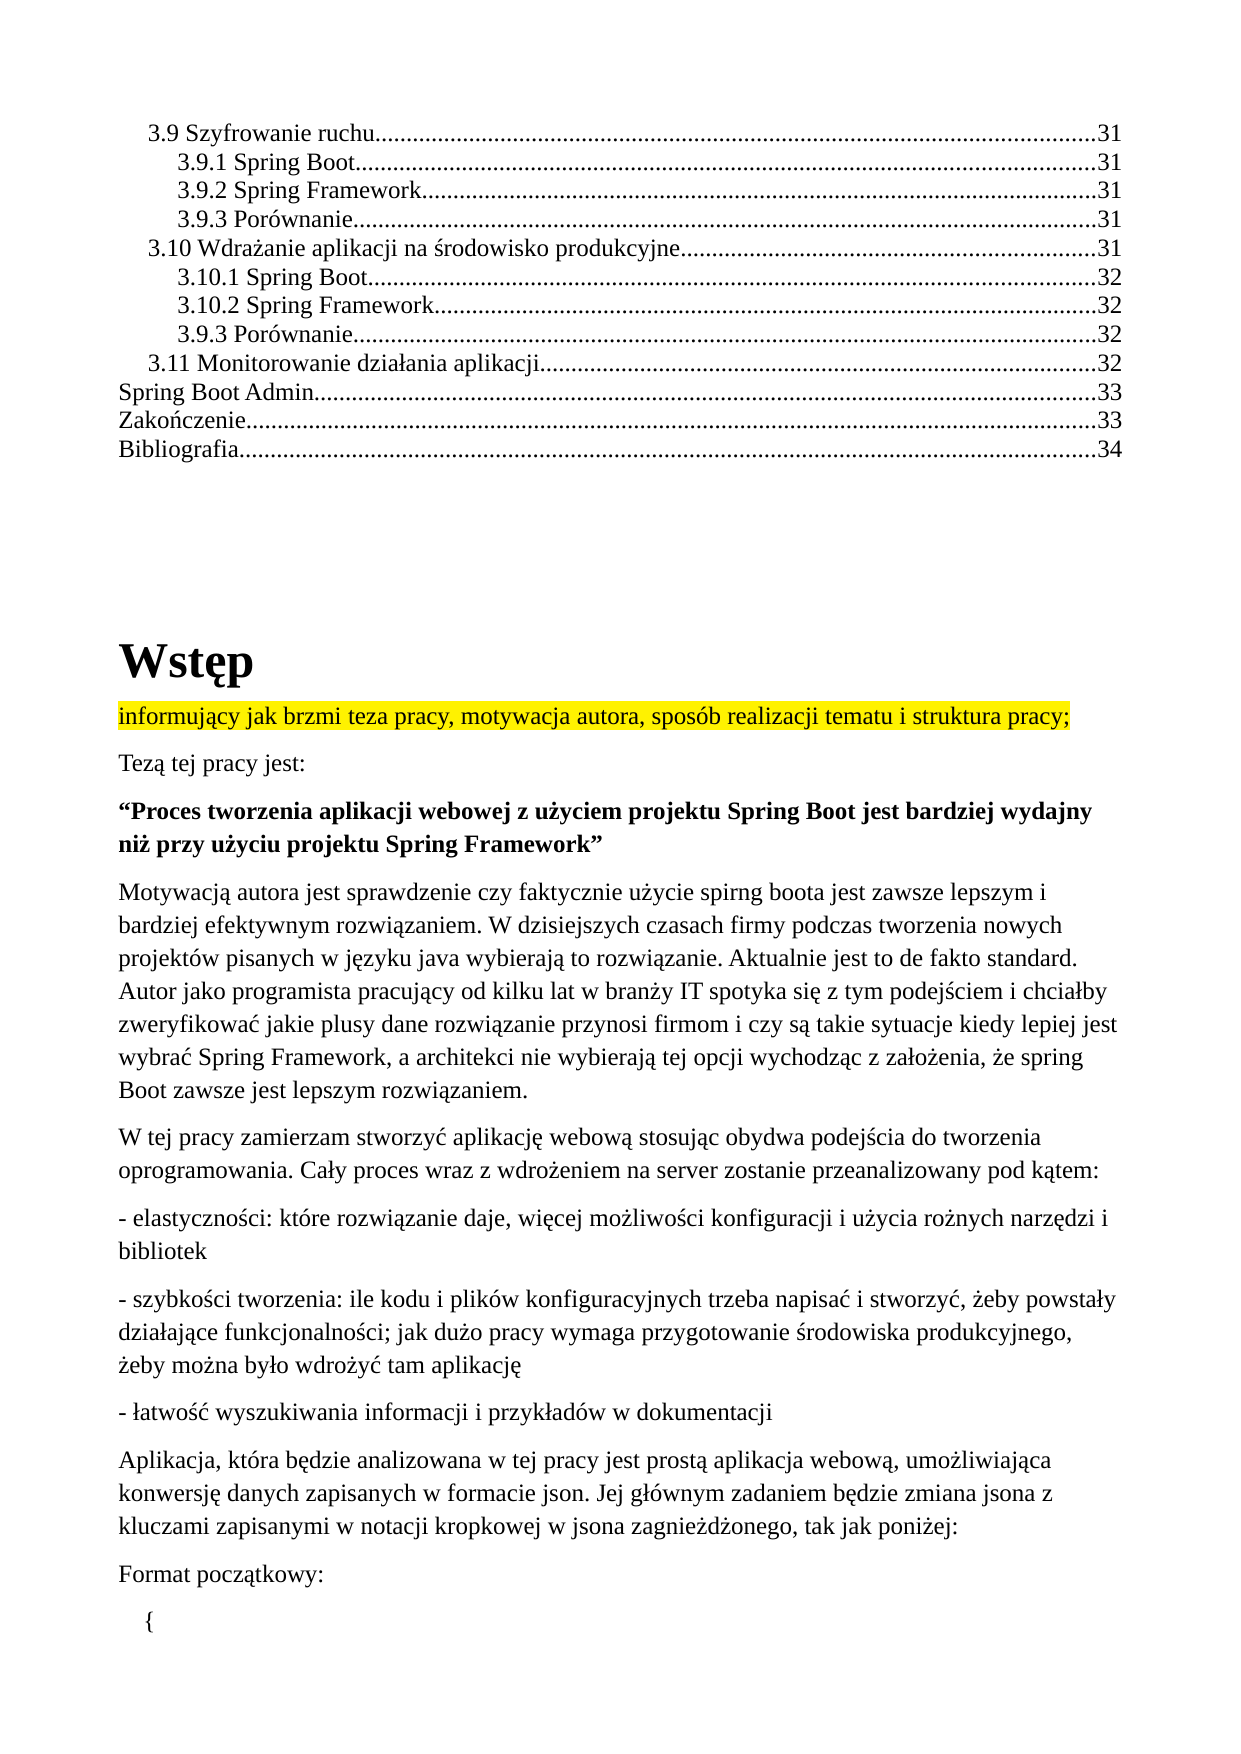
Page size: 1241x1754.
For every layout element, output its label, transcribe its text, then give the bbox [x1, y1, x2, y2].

text 3.11 Monitorowanie działania aplikacji 32 [148, 348, 1122, 377]
text 3.9 Szyfrowanie ruchu 31 [148, 118, 1122, 147]
text 3.10.2 Spring Framework 32 [177, 291, 1122, 319]
text - łatwość wyszukiwania informacji i przykładów w dokumentacji [118, 1397, 1122, 1426]
text 3.9.1 Spring Boot 31 [177, 147, 1122, 176]
text W tej pracy zamierzam stworzyć aplikację webową stosując obydwa podejścia do tworzenia oprogramowania. Cały proces wraz z wdrożeniem na server zostanie przeanalizowany pod kątem: [118, 1122, 1122, 1184]
text 3.9.3 Porównanie 32 [177, 319, 1122, 348]
text “Proces tworzenia aplikacji webowej z użyciem projektu Spring Boot jest bardziej wydajny niż przy użyciu projektu Spring Framework” [118, 796, 1122, 858]
text Tezą tej pracy jest: [118, 748, 1122, 777]
text - szybkości tworzenia: ile kodu i plików konfiguracyjnych trzeba napisać i stworzyć, żeby powstały działające funkcjonalności; jak dużo pracy wymaga przygotowanie środowiska produkcyjnego, żeby można było wdrożyć tam aplikację [118, 1284, 1122, 1378]
text Zakończenie 33 [118, 406, 1122, 434]
text 3.10 Wdrażanie aplikacji na środowisko produkcyjne 31 [148, 233, 1122, 262]
text 3.9.3 Porównanie 31 [177, 204, 1122, 233]
text Aplikacja, która będzie analizowana w tej pracy jest prostą aplikacja webową, umożliwiająca konwersję danych zapisanych w formacie json. Jej głównym zadaniem będzie zmiana jsona z kluczami zapisanymi w notacji kropkowej w jsona zagnieżdżonego, tak jak poniżej: [118, 1445, 1122, 1540]
subtitle Wstęp [118, 631, 1122, 688]
text 3.9.2 Spring Framework 31 [177, 176, 1122, 204]
text Format początkowy: [118, 1559, 1122, 1587]
text Bibliografia 34 [118, 434, 1122, 463]
text Motywacją autora jest sprawdzenie czy faktycznie użycie spirng boota jest zawsze lepszym i bardziej efektywnym rozwiązaniem. W dzisiejszych czasach firmy podczas tworzenia nowych projektów pisanych w języku java wybierają to rozwiązanie. Aktualnie jest to de fakto standard. Autor jako programista pracujący od kilku lat w branży IT spotyka się z tym podejściem i chciałby zweryfikować jakie plusy dane rozwiązanie przynosi firmom i czy są takie sytuacje kiedy lepiej jest wybrać Spring Framework, a architekci nie wybierają tej opcji wychodząc z założenia, że spring Boot zawsze jest lepszym rozwiązaniem. [118, 877, 1122, 1104]
text informujący jak brzmi teza pracy, motywacja autora, sposób realizacji tematu i struktura pracy; [118, 701, 1122, 730]
text Spring Boot Admin 33 [118, 377, 1122, 406]
text - elastyczności: które rozwiązanie daje, więcej możliwości konfiguracji i użycia rożnych narzędzi i bibliotek [118, 1203, 1122, 1265]
text { [118, 1606, 1122, 1635]
text 3.10.1 Spring Boot 32 [177, 262, 1122, 291]
